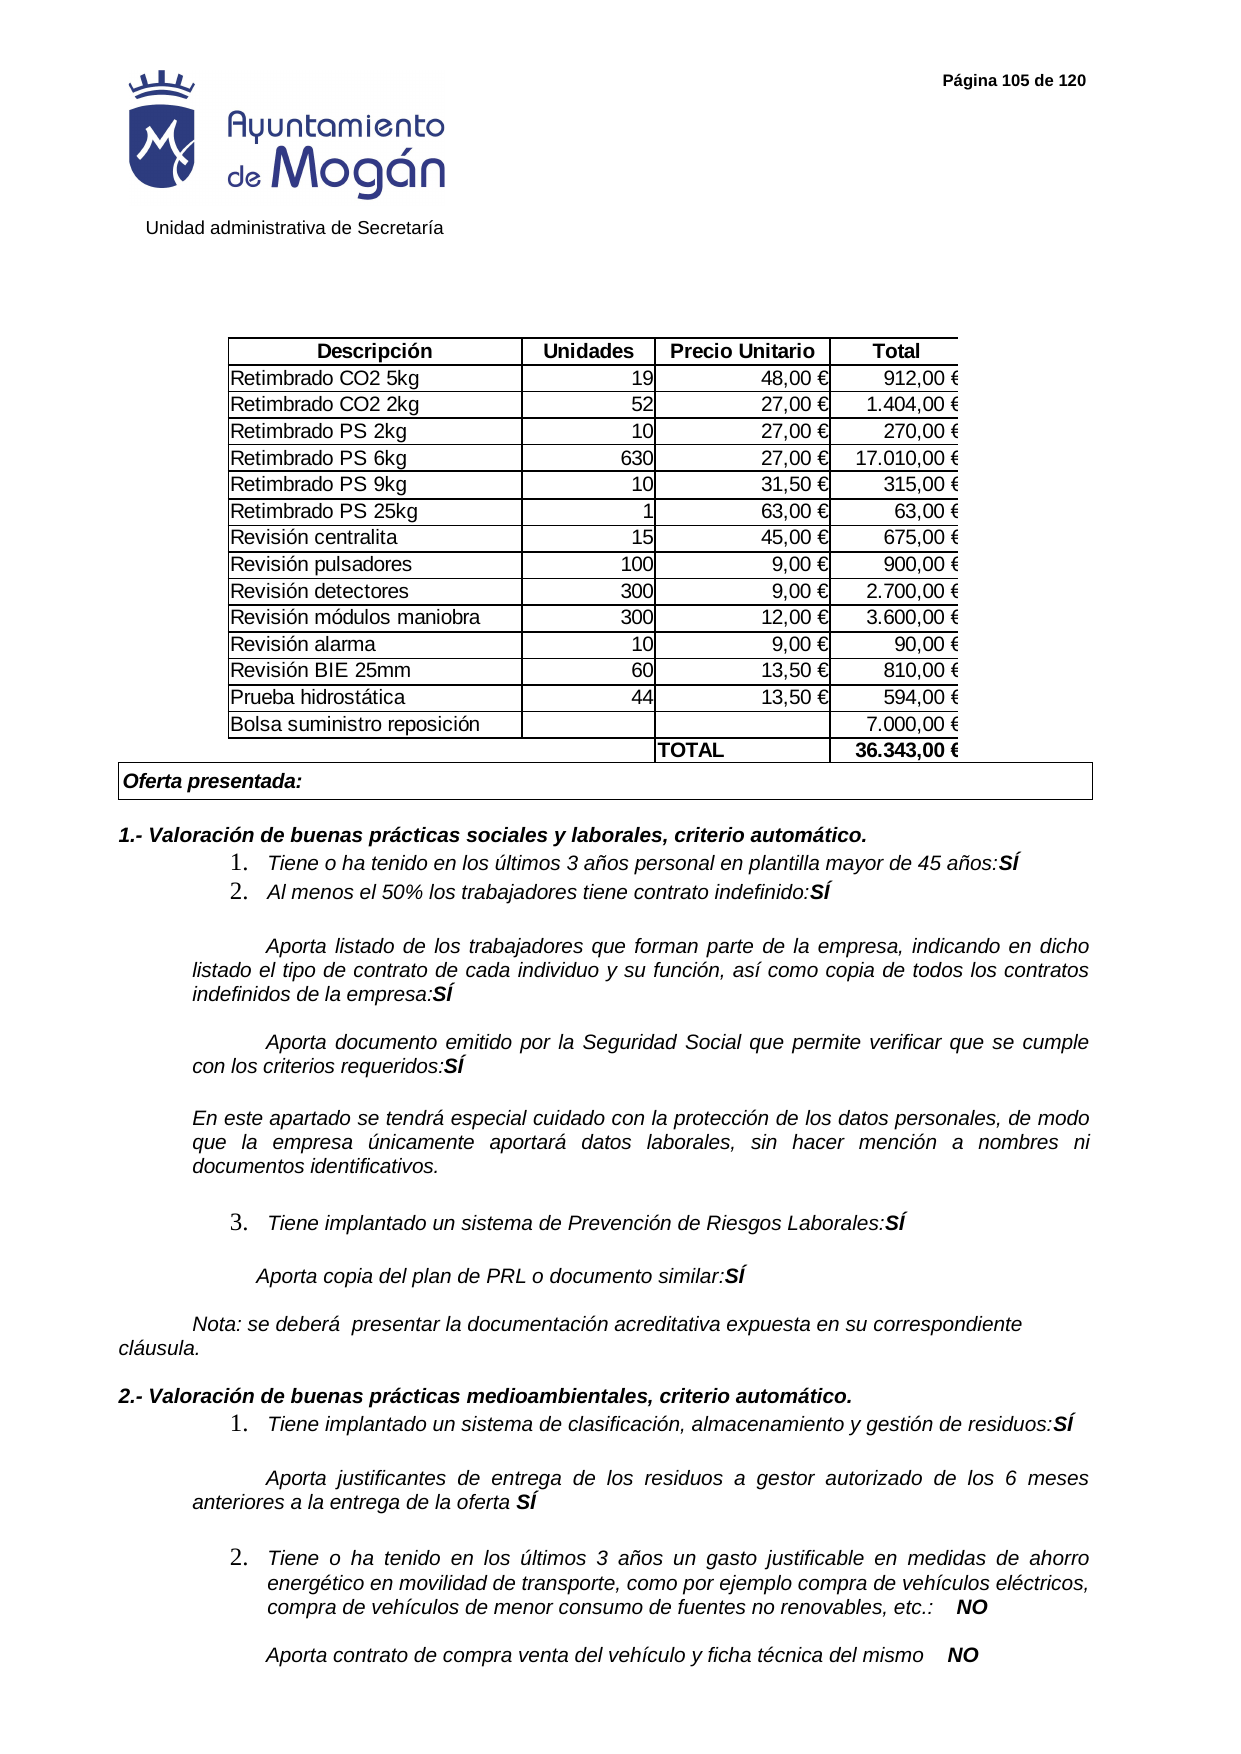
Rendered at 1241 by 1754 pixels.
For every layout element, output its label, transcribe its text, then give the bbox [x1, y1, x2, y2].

text En este apartado se tendrá especial cuidado con la protección de los datos personales, de modo que la empresa únicamente aportará datos laborales, sin hacer mención a nombres ni documentos identificativos. [192, 1106, 1092, 1178]
table_header Oferta presentada: [119, 763, 1092, 798]
text Aporta documento emitido por la Seguridad Social que permite verificar que se cumple con los criterios requeridos:SÍ [192, 1029, 1092, 1077]
text 2.- Valoración de buenas prácticas medioambientales, criterio automático. [118, 1384, 1092, 1408]
list Tiene implantado un sistema de Prevención de Riesgos Laborales:SÍ [229, 1207, 1092, 1236]
list Tiene o ha tenido en los últimos 3 años personal en plantilla mayor de 45 años:SÍ [229, 847, 1092, 876]
picture [128, 70, 445, 206]
text Nota: se deberá presentar la documentación acreditativa expuesta en su correspondiente cláusula. [118, 1312, 1092, 1360]
text Aporta justificantes de entrega de los residuos a gestor autorizado de los 6 meses anteriores a la entrega de la oferta SÍ [192, 1466, 1092, 1513]
list Tiene implantado un sistema de clasificación, almacenamiento y gestión de residuos:SÍ [229, 1408, 1092, 1437]
text 1.- Valoración de buenas prácticas sociales y laborales, criterio automático. [118, 823, 1092, 847]
list Al menos el 50% los trabajadores tiene contrato indefinido:SÍ [229, 876, 1092, 905]
text Aporta copia del plan de PRL o documento similar:SÍ [192, 1264, 1089, 1288]
text Aporta listado de los trabajadores que forman parte de la empresa, indicando en dicho listado el tipo de contrato de cada individuo y su función, así como copia de todos los contratos indefinidos de la empresa:SÍ [192, 934, 1092, 1006]
text Aporta contrato de compra venta del vehículo y ficha técnica del mismo NO [192, 1643, 1092, 1667]
list Tiene o ha tenido en los últimos 3 años un gasto justificable en medidas de ahorro energético en movilidad de transporte, como por ejemplo compra de vehículos eléctricos, compra de vehículos de menor consumo de fuentes no renovables, etc.: NO [229, 1542, 1092, 1619]
